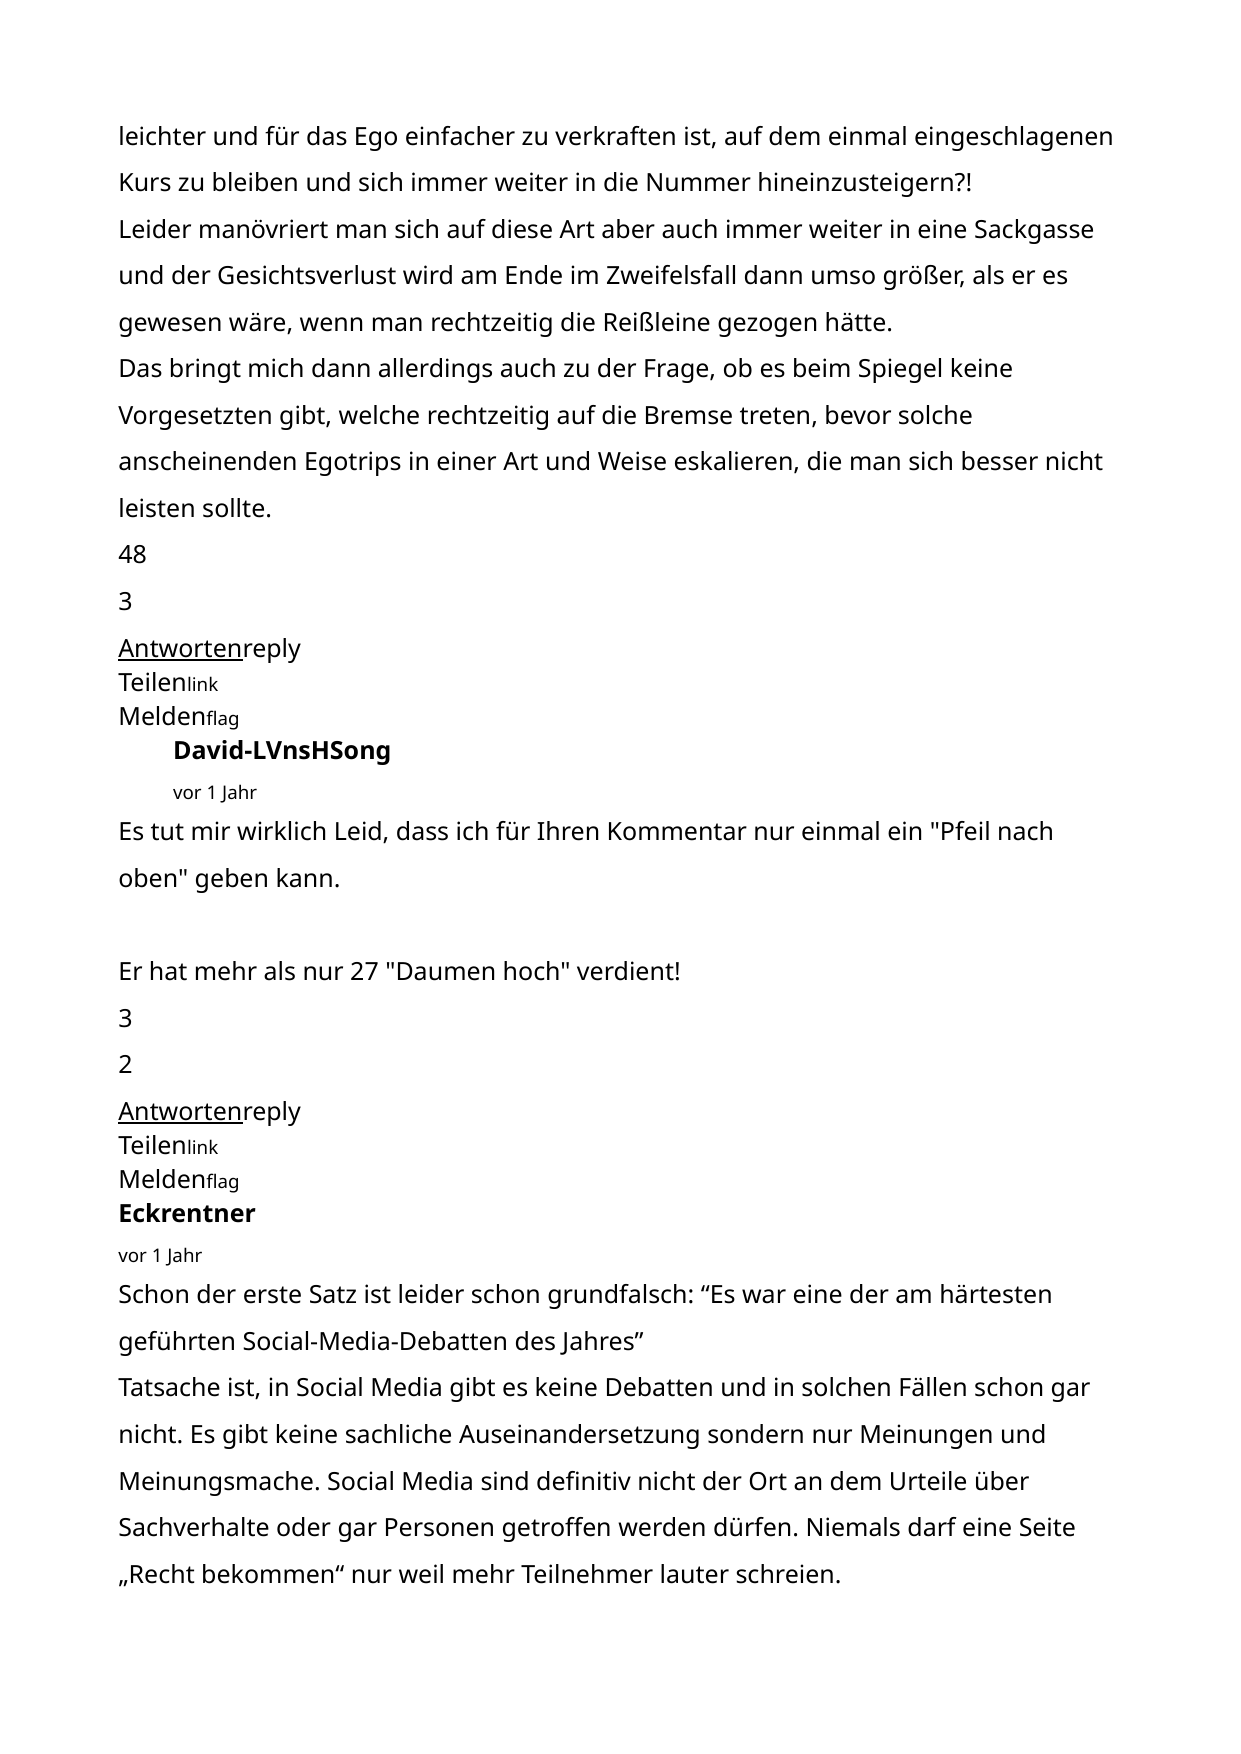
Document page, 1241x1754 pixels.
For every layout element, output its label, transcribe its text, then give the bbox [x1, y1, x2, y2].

text vor 1 Jahr [118, 1242, 1117, 1268]
text Eckrentner [118, 1196, 1114, 1229]
text 48 [118, 537, 1122, 571]
text Teilenlink [118, 664, 1122, 698]
text leichter und für das Ego einfacher zu verkraften ist, auf dem einmal eingeschlagenen Kurs zu bleiben und sich immer weiter in die Nummer hineinzusteigern?! Leider manövriert man sich auf diese Art aber auch immer weiter in eine Sackgasse und der Gesichtsverlust wird am Ende im Zweifelsfall dann umso größer, als er es gewesen wäre, wenn man rechtzeitig die Reißleine gezogen hätte. Das bringt mich dann allerdings auch zu der Frage, ob es beim Spiegel keine Vorgesetzten gibt, welche rechtzeitig auf die Bremse treten, bevor solche anscheinenden Egotrips in einer Art und Weise eskalieren, die man sich besser nicht leisten sollte. [118, 118, 1122, 525]
text David-LVnsHSong [173, 732, 1114, 767]
text 3 [118, 1000, 1122, 1034]
text Meldenflag [118, 1161, 1122, 1196]
text vor 1 Jahr [173, 779, 1117, 804]
text Antwortenreply [118, 630, 1122, 664]
text 3 [118, 584, 1122, 618]
text Antwortenreply [118, 1093, 1122, 1127]
text Meldenflag [118, 698, 1122, 732]
text Schon der erste Satz ist leider schon grundfalsch: “Es war eine der am härtesten geführten Social-Media-Debatten des Jahres” Tatsache ist, in Social Media gibt es keine Debatten und in solchen Fällen schon gar nicht. Es gibt keine sachliche Auseinandersetzung sondern nur Meinungen und Meinungsmache. Social Media sind definitiv nicht der Ort an dem Urteile über Sachverhalte oder gar Personen getroffen werden dürfen. Niemals darf eine Seite „Recht bekommen“ nur weil mehr Teilnehmer lauter schreien. [118, 1277, 1122, 1590]
text Es tut mir wirklich Leid, dass ich für Ihren Kommentar nur einmal ein "Pfeil nach oben" geben kann. Er hat mehr als nur 27 "Daumen hoch" verdient! [118, 814, 1122, 988]
text Teilenlink [118, 1127, 1122, 1161]
text 2 [118, 1047, 1122, 1081]
